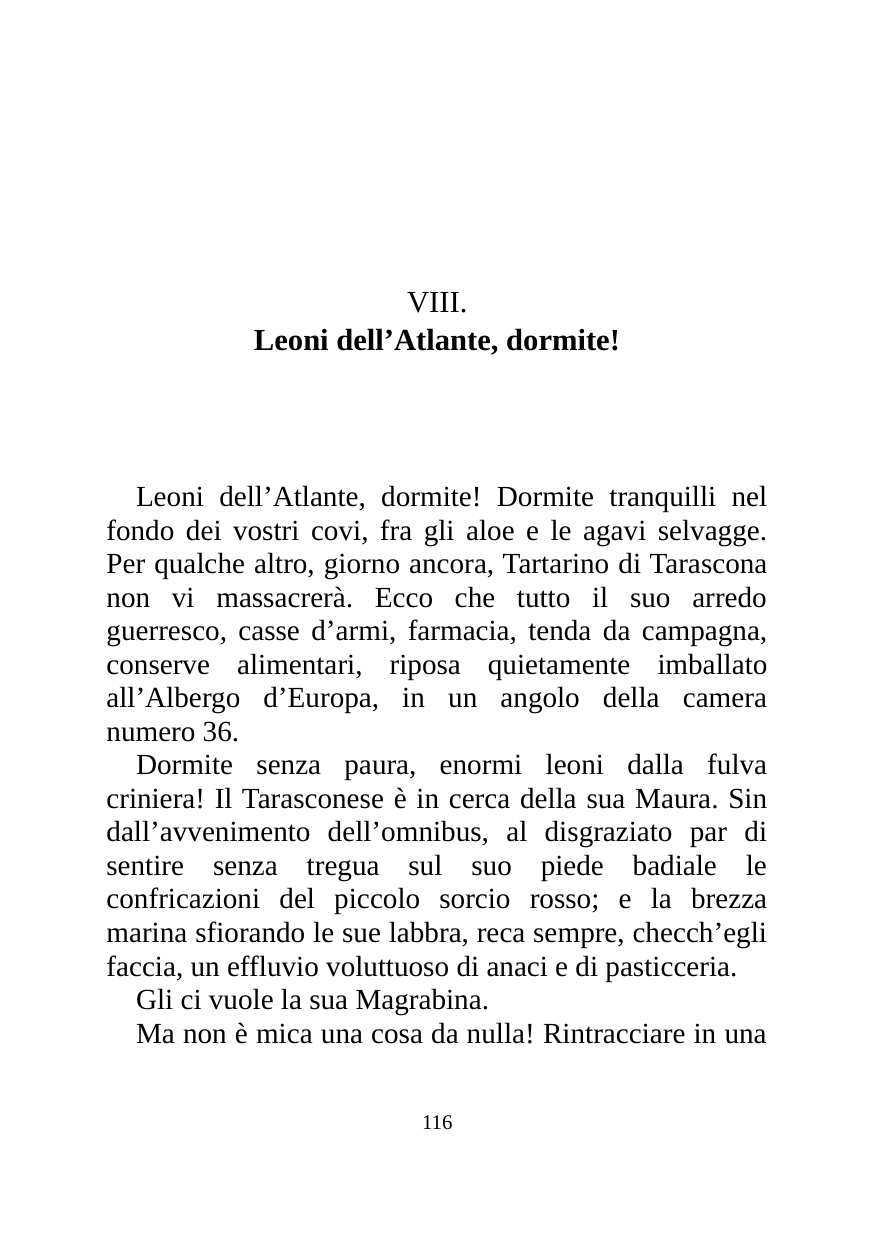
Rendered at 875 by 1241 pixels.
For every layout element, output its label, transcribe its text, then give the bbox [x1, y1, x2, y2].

text Leoni dell’Atlante, dormite! Dormite tranquilli nel fondo dei vostri covi, fra gli aloe e le agavi selvagge. Per qualche altro, giorno ancora, Tartarino di Tarascona non vi massacrerà. Ecco che tutto il suo arredo guerresco, casse d’armi, farmacia, tenda da campagna, conserve alimentari, riposa quietamente imballato all’Albergo d’Europa, in un angolo della camera numero 36. [106, 479, 768, 747]
text Ma non è mica una cosa da nulla! Rintracciare in una [106, 1016, 768, 1049]
text Dormite senza paura, enormi leoni dalla fulva criniera! Il Tarasconese è in cerca della sua Maura. Sin dall’avvenimento dell’omnibus, al disgraziato par di sentire senza tregua sul suo piede badiale le confricazioni del piccolo sorcio rosso; e la brezza marina sfiorando le sue labbra, reca sempre, checch’egli faccia, un effluvio voluttuoso di anaci e di pasticceria. [106, 747, 768, 982]
text Gli ci vuole la sua Magrabina. [106, 982, 768, 1016]
subtitle VIII. Leoni dell’Atlante, dormite! [106, 283, 768, 357]
